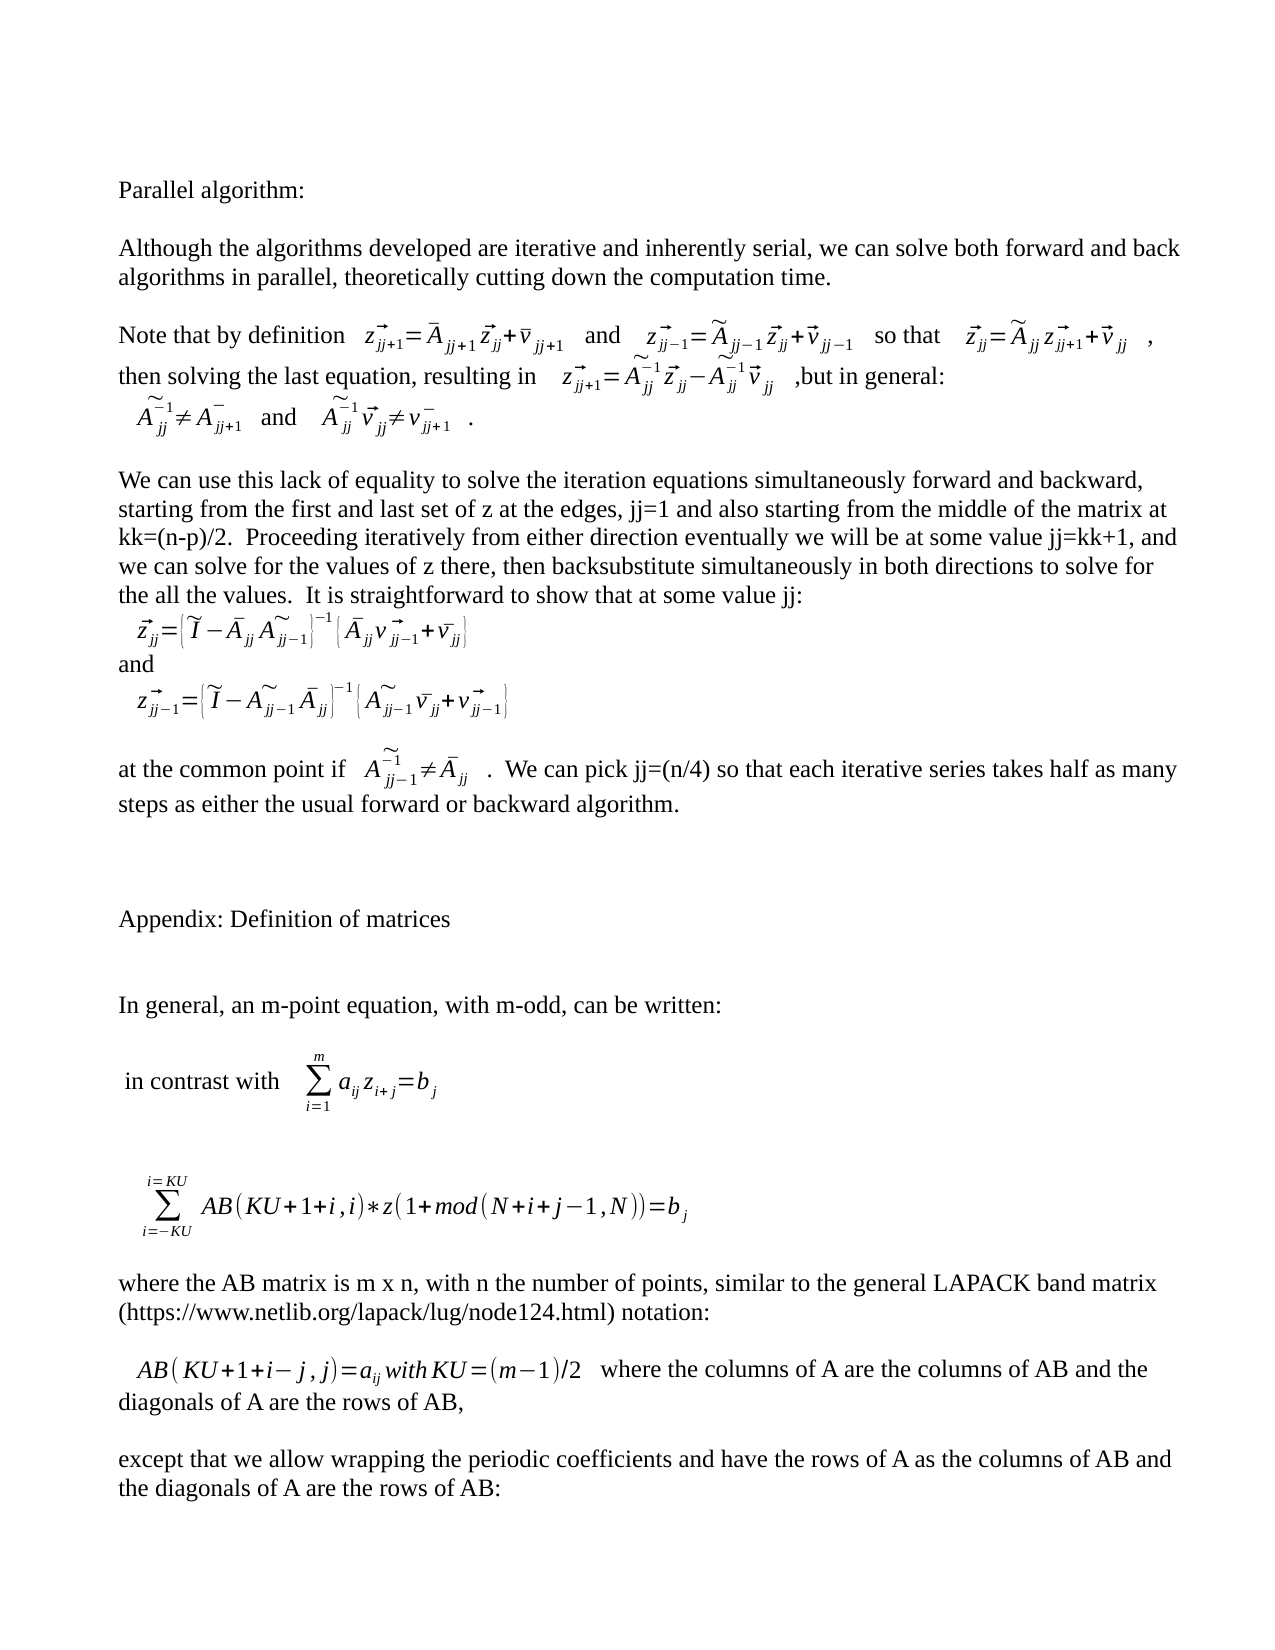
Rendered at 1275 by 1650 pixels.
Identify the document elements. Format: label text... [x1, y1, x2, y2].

text except that we allow wrapping the periodic coefficients and have the rows of A as the columns of AB and the diagonals of A are the rows of AB: [118, 1444, 1187, 1502]
text in contrast with [118, 1047, 1187, 1115]
text where the columns of A are the columns of AB and the diagonals of A are the rows of AB, [118, 1354, 1187, 1416]
text Although the algorithms developed are iterative and inherently serial, we can solve both forward and back algorithms in parallel, theoretically cutting down the computation time. [118, 233, 1187, 291]
text at the common point if. We can pick jj=(n/4) so that each iterative series takes half as many steps as either the usual forward or backward algorithm. [118, 748, 1187, 817]
text and . [118, 396, 1187, 436]
text Note that by definitionand so that , then solving the last equation, resulting in ,but in general: [118, 319, 1187, 396]
text In general, an m-point equation, with m-odd, can be written: [118, 990, 1187, 1019]
text We can use this lack of equality to solve the iteration equations simultaneously forward and backward, starting from the first and last set of z at the edges, jj=1 and also starting from the middle of the matrix at kk=(n-p)/2. Proceeding iteratively from either direction eventually we will be at some value jj=kk+1, and we can solve for the values of z there, then backsubstitute simultaneously in both directions to solve for the all the values. It is straightforward to show that at some value jj: [118, 465, 1187, 609]
text where the AB matrix is m x n, with n the number of points, similar to the general LAPACK band matrix (https://www.netlib.org/lapack/lug/node124.html) notation: [118, 1268, 1187, 1326]
text and [118, 649, 1187, 678]
text Parallel algorithm: [118, 176, 1187, 204]
text Appendix: Definition of matrices [118, 904, 1187, 932]
